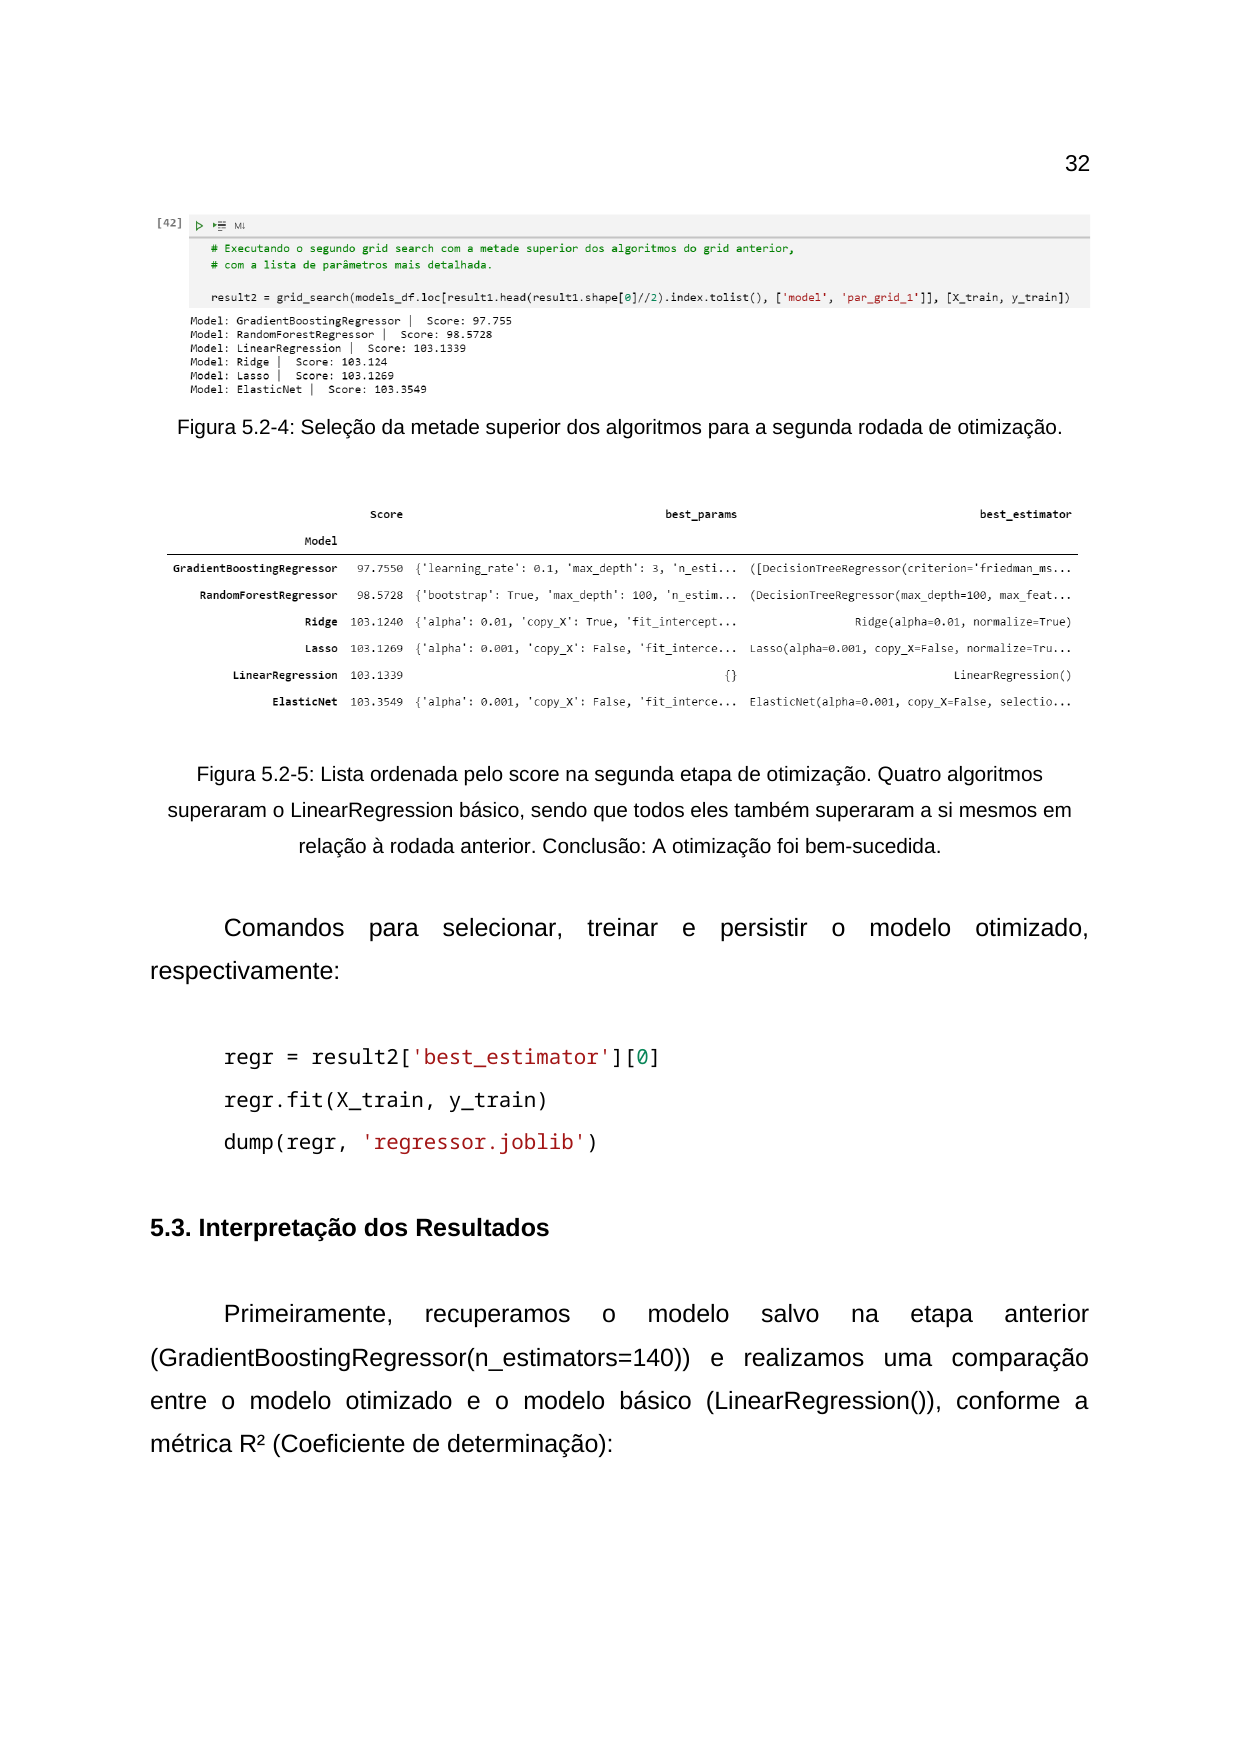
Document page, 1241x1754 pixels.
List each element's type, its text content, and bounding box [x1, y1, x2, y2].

text Primeiramente, recuperamos o modelo salvo na etapa anterior (GradientBoostingRegressor(n_estimators=140)) e realizamos uma comparação entre o modelo otimizado e o modelo básico (LinearRegression()), conforme a métrica R² (Coeficiente de determinação): [150, 1299, 1090, 1458]
text 5.3. Interpretação dos Resultados [150, 1213, 1090, 1242]
picture [150, 205, 1091, 403]
text Comandos para selecionar, treinar e persistir o modelo otimizado, respectivamente: [150, 913, 1090, 985]
picture [150, 493, 1091, 736]
text dump(regr, 'regressor.joblib') [150, 1127, 1090, 1156]
text Figura 5.2-5: Lista ordenada pelo score na segunda etapa de otimização. Quatro algoritmos superaram o LinearRegression básico, sendo que todos eles também superaram a si mesmos em relação à rodada anterior. Conclusão: A otimização foi bem-sucedida. [150, 736, 1090, 858]
text regr = result2['best_estimator'][0] [150, 1042, 1090, 1071]
text Figura 5.2-4: Seleção da metade superior dos algoritmos para a segunda rodada de otimização. [150, 403, 1090, 439]
text regr.fit(X_train, y_train) [150, 1085, 1090, 1113]
